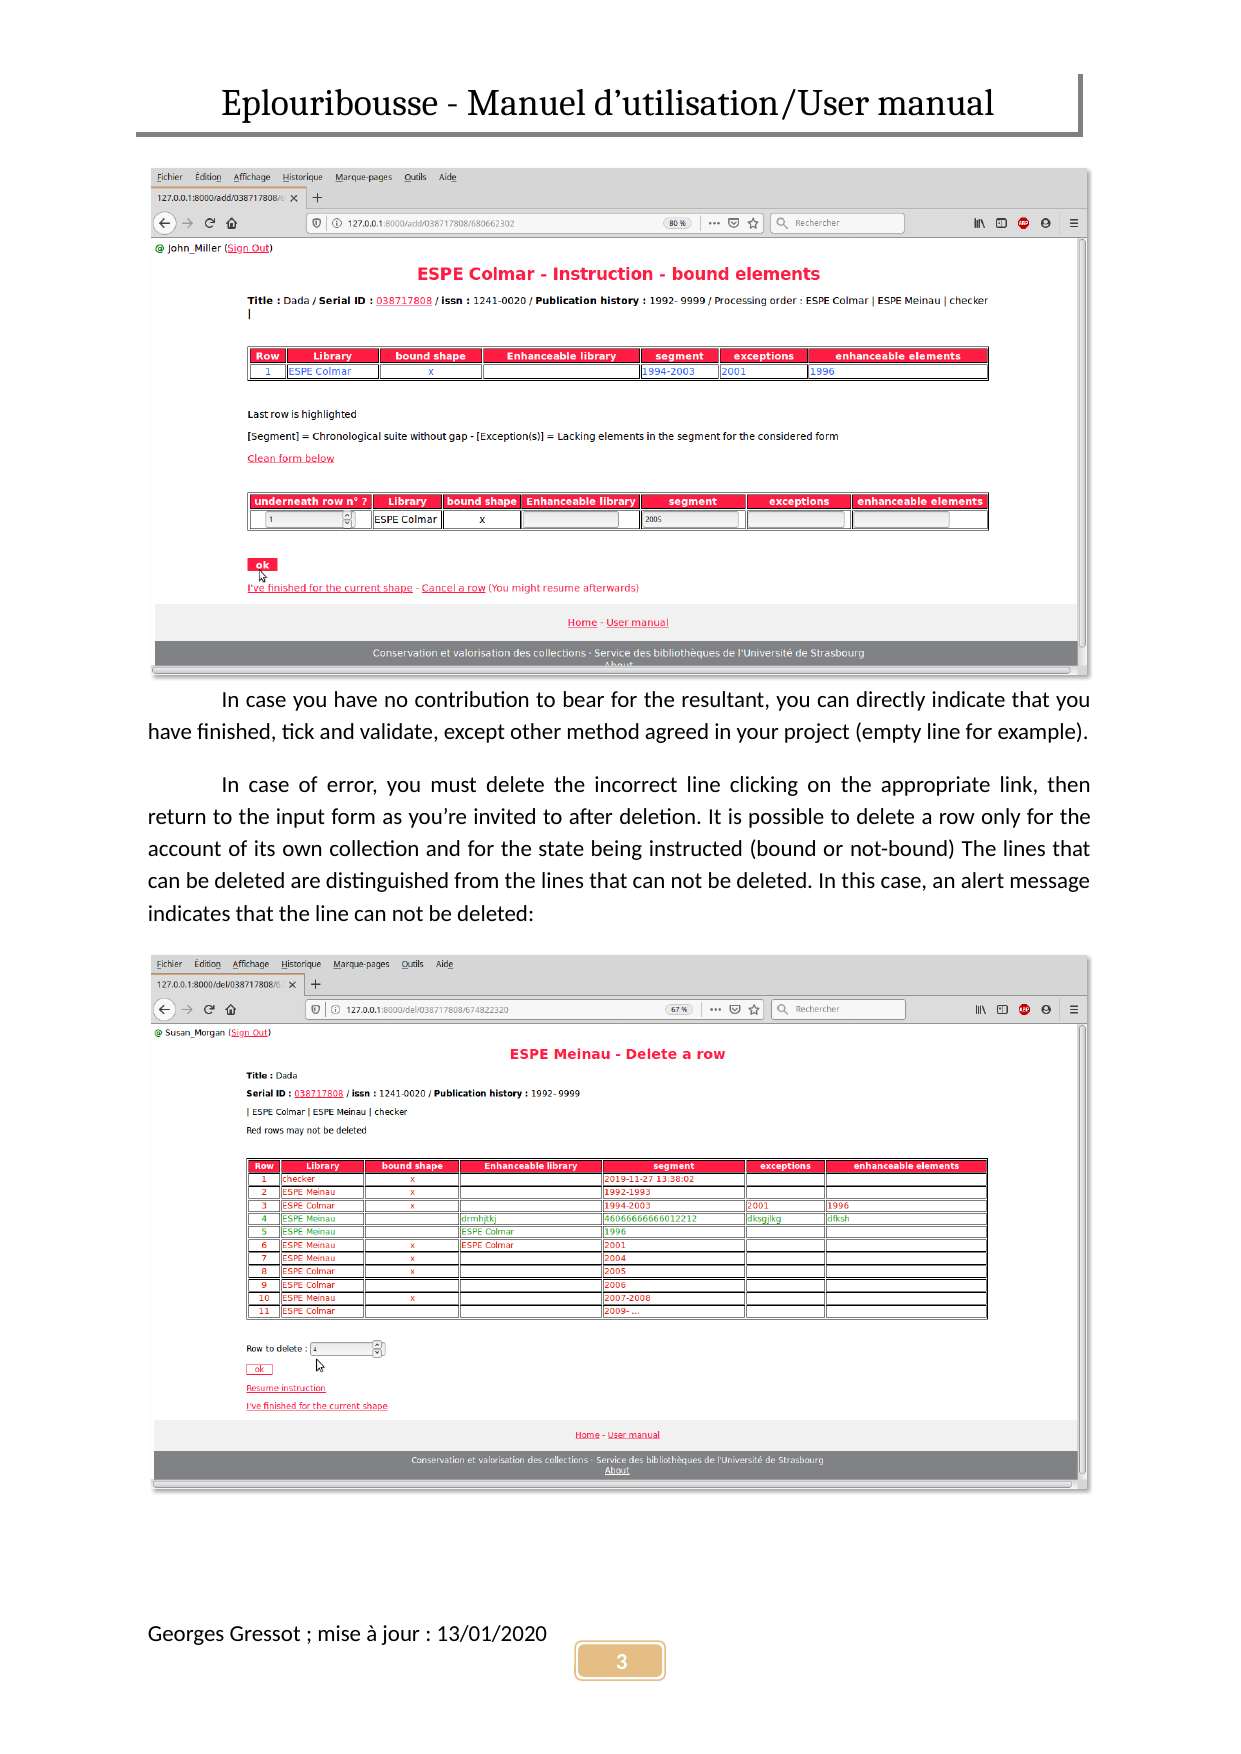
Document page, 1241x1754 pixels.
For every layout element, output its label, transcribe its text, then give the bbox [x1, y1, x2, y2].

picture [147, 951, 1093, 1495]
text In case of error, you must delete the incorrect line clicking on the appropriate link, then return to the input form as you’re invited to after deletion. It is possible to delete a row only for the account of its own collection and for the state being instructed (bound or not-bound) The lines that can be deleted are distinguished from the lines that can not be deleted. In this case, an alert message indicates that the line can not be deleted: [148, 770, 1093, 927]
picture [147, 164, 1093, 681]
text In case you have no contribution to bear for the resultant, you can directly indicate that you have finished, tick and validate, except other method agreed in your project (empty line for example). [148, 681, 1093, 745]
